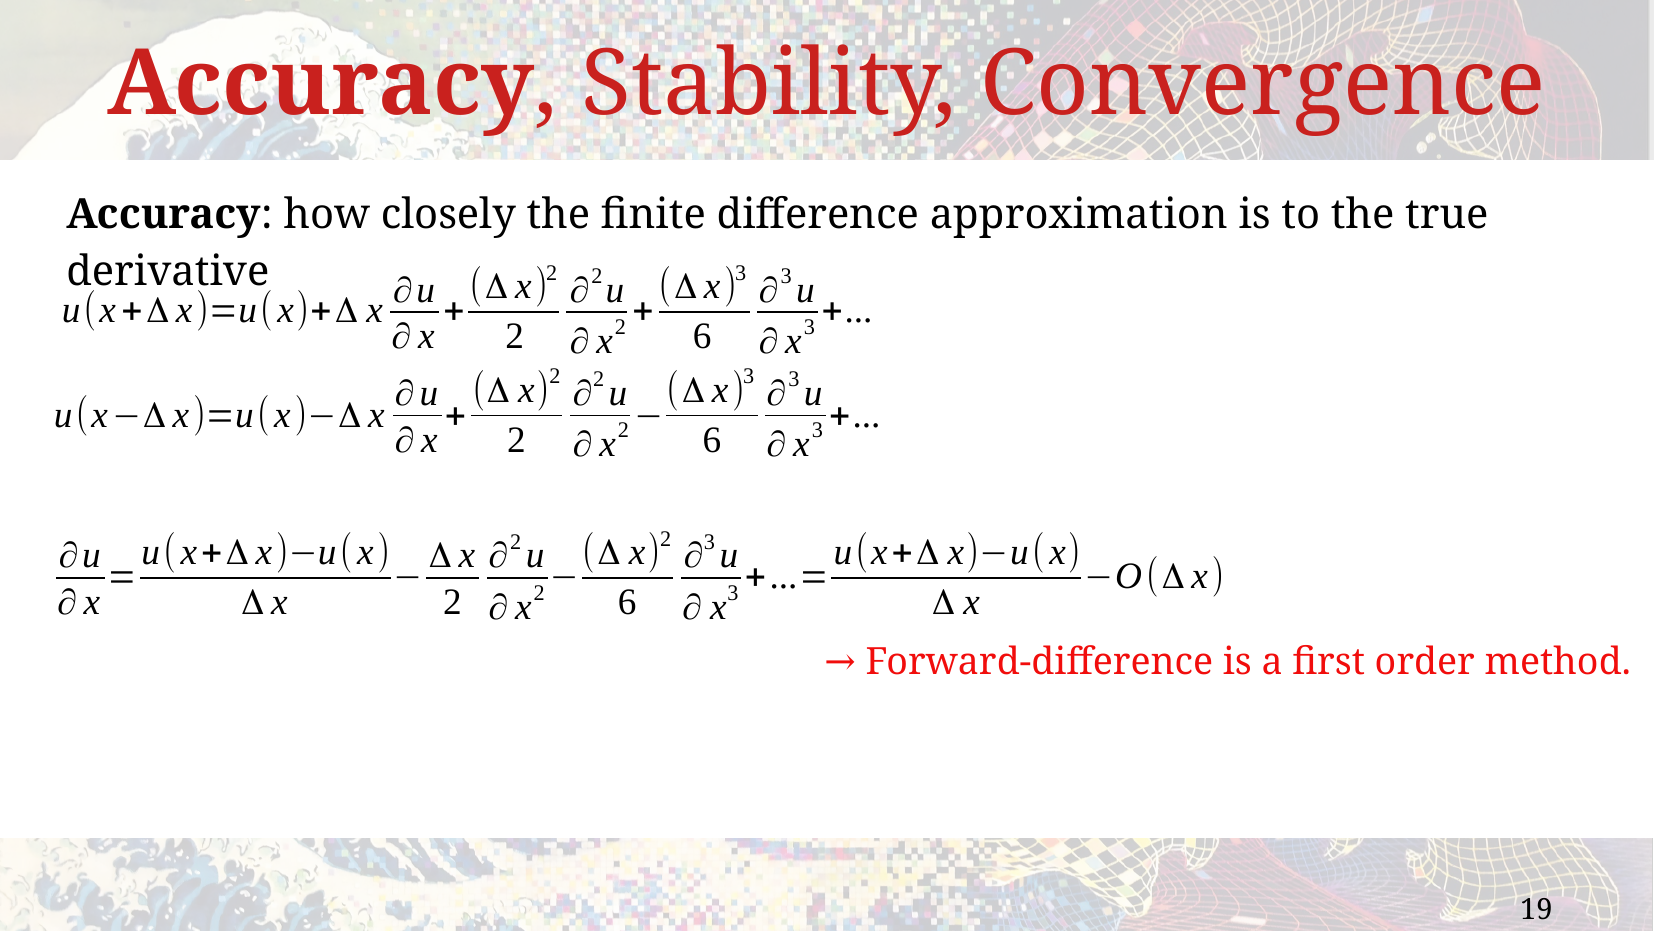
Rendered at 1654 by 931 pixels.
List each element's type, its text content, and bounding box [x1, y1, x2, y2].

chart [47, 525, 1230, 628]
chart [47, 259, 888, 466]
title Accuracy, Stability, Convergence [0, 33, 1654, 126]
text_box Accuracy: how closely the finite difference approximation is to the true derivative [51, 175, 1565, 266]
text_box → Forward-difference is a first order method. [809, 626, 1508, 680]
